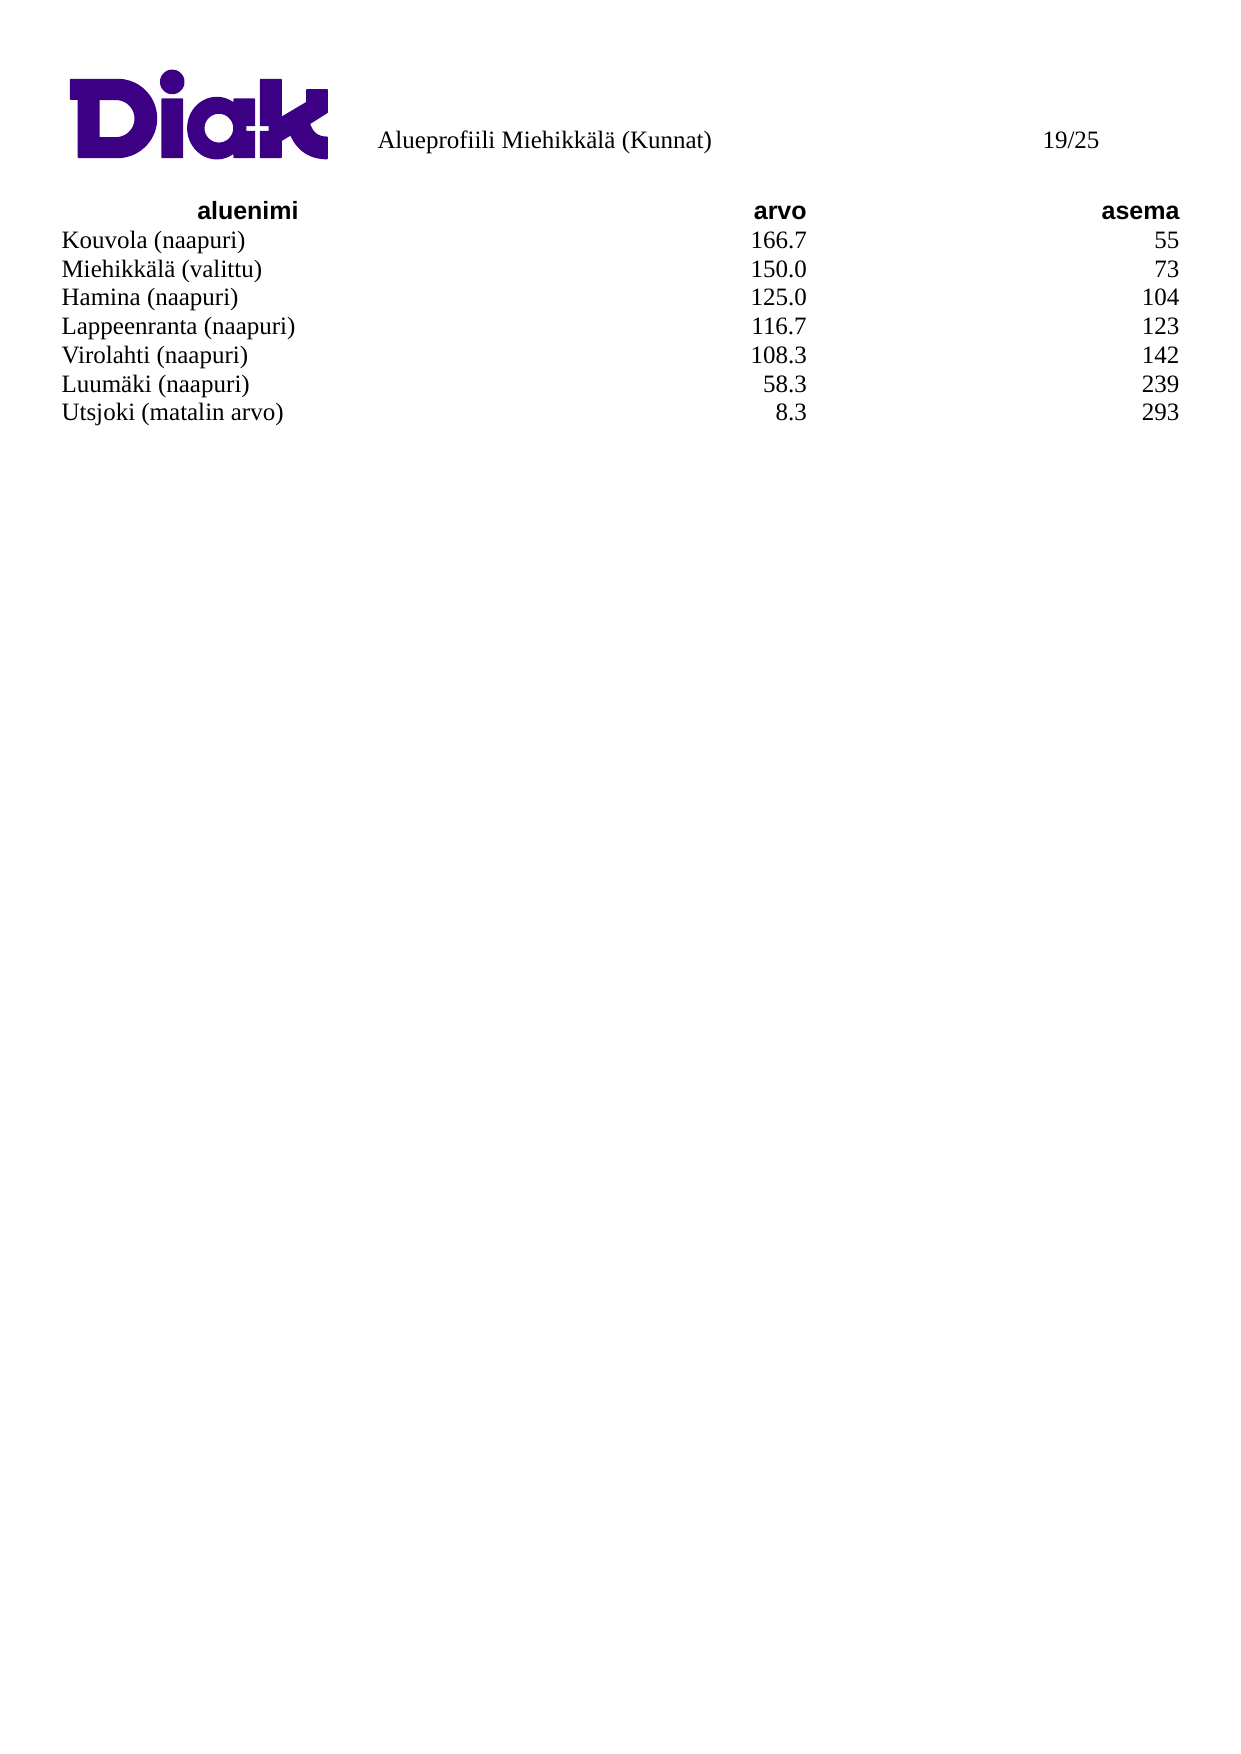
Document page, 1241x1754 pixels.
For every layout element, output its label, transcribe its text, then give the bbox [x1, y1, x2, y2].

table_cell 104 [806, 283, 1179, 311]
table_header asema [806, 196, 1179, 225]
table_cell Luumäki (naapuri) [61, 369, 434, 397]
table_cell Utsjoki (matalin arvo) [61, 398, 434, 426]
table_cell 8.3 [434, 398, 806, 426]
table_cell Hamina (naapuri) [61, 283, 434, 311]
table_cell 239 [806, 369, 1179, 397]
table_cell 150.0 [434, 254, 806, 282]
table_cell 58.3 [434, 369, 806, 397]
table_cell 166.7 [434, 225, 806, 254]
table_cell Kouvola (naapuri) [61, 225, 434, 254]
table_cell 73 [806, 254, 1179, 282]
table_cell 116.7 [434, 311, 806, 340]
table_cell 293 [806, 398, 1179, 426]
table_header arvo [434, 196, 806, 225]
table_cell 125.0 [434, 283, 806, 311]
table_cell 55 [806, 225, 1179, 254]
table_header aluenimi [61, 196, 434, 225]
table_cell 108.3 [434, 340, 806, 369]
table_cell Miehikkälä (valittu) [61, 254, 434, 282]
table_cell Lappeenranta (naapuri) [61, 311, 434, 340]
table_cell 123 [806, 311, 1179, 340]
table_cell 142 [806, 340, 1179, 369]
table_cell Virolahti (naapuri) [61, 340, 434, 369]
